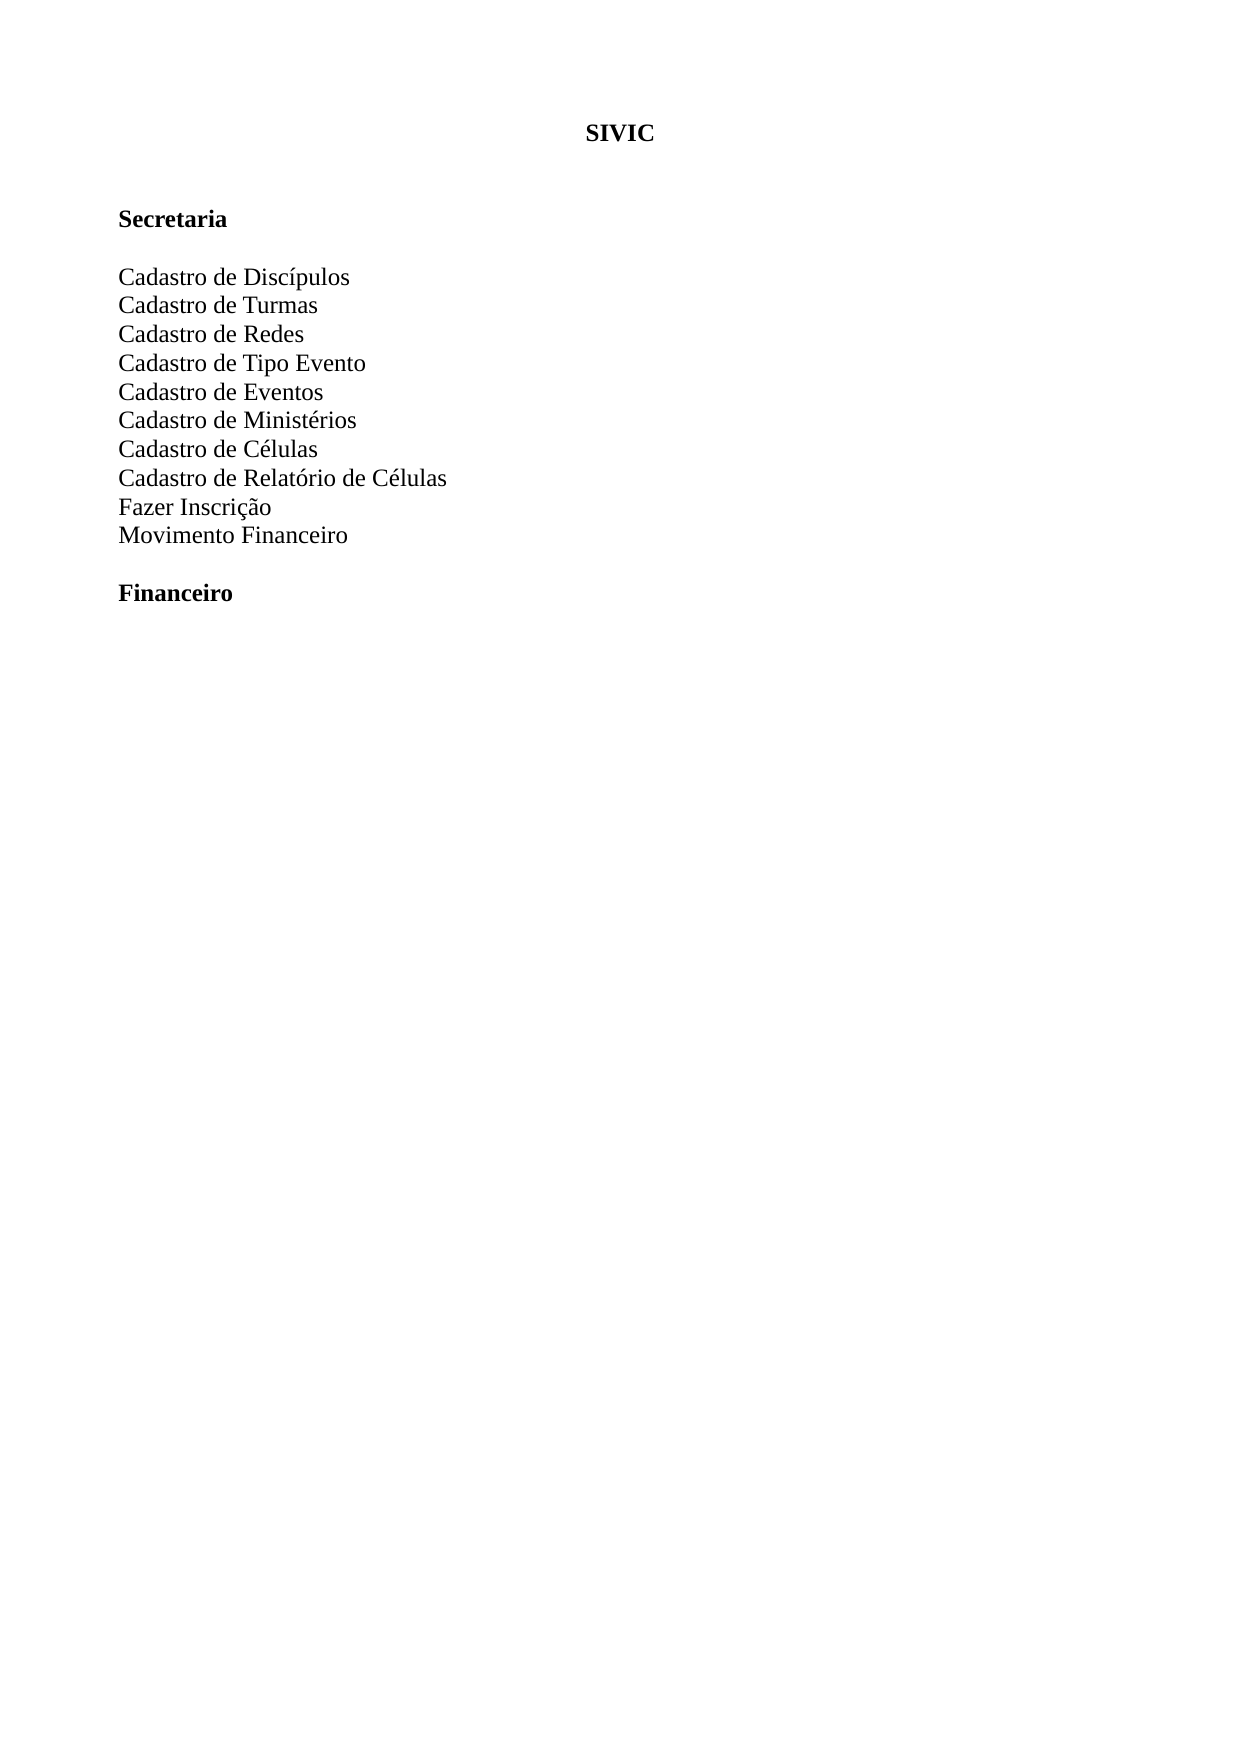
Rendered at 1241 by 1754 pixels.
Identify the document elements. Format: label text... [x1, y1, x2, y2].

text Cadastro de Tipo Evento [118, 348, 1122, 377]
text Financeiro [118, 578, 1122, 607]
text Cadastro de Eventos [118, 377, 1122, 406]
text Cadastro de Discípulos [118, 262, 1122, 291]
text Cadastro de Ministérios [118, 406, 1122, 434]
text Secretaria [118, 204, 1122, 233]
text Fazer Inscrição [118, 492, 1122, 521]
text Cadastro de Relatório de Células [118, 463, 1122, 492]
text Cadastro de Turmas [118, 291, 1122, 319]
text Movimento Financeiro [118, 521, 1122, 549]
text SIVIC [118, 118, 1122, 147]
text Cadastro de Redes [118, 319, 1122, 348]
text Cadastro de Células [118, 434, 1122, 463]
